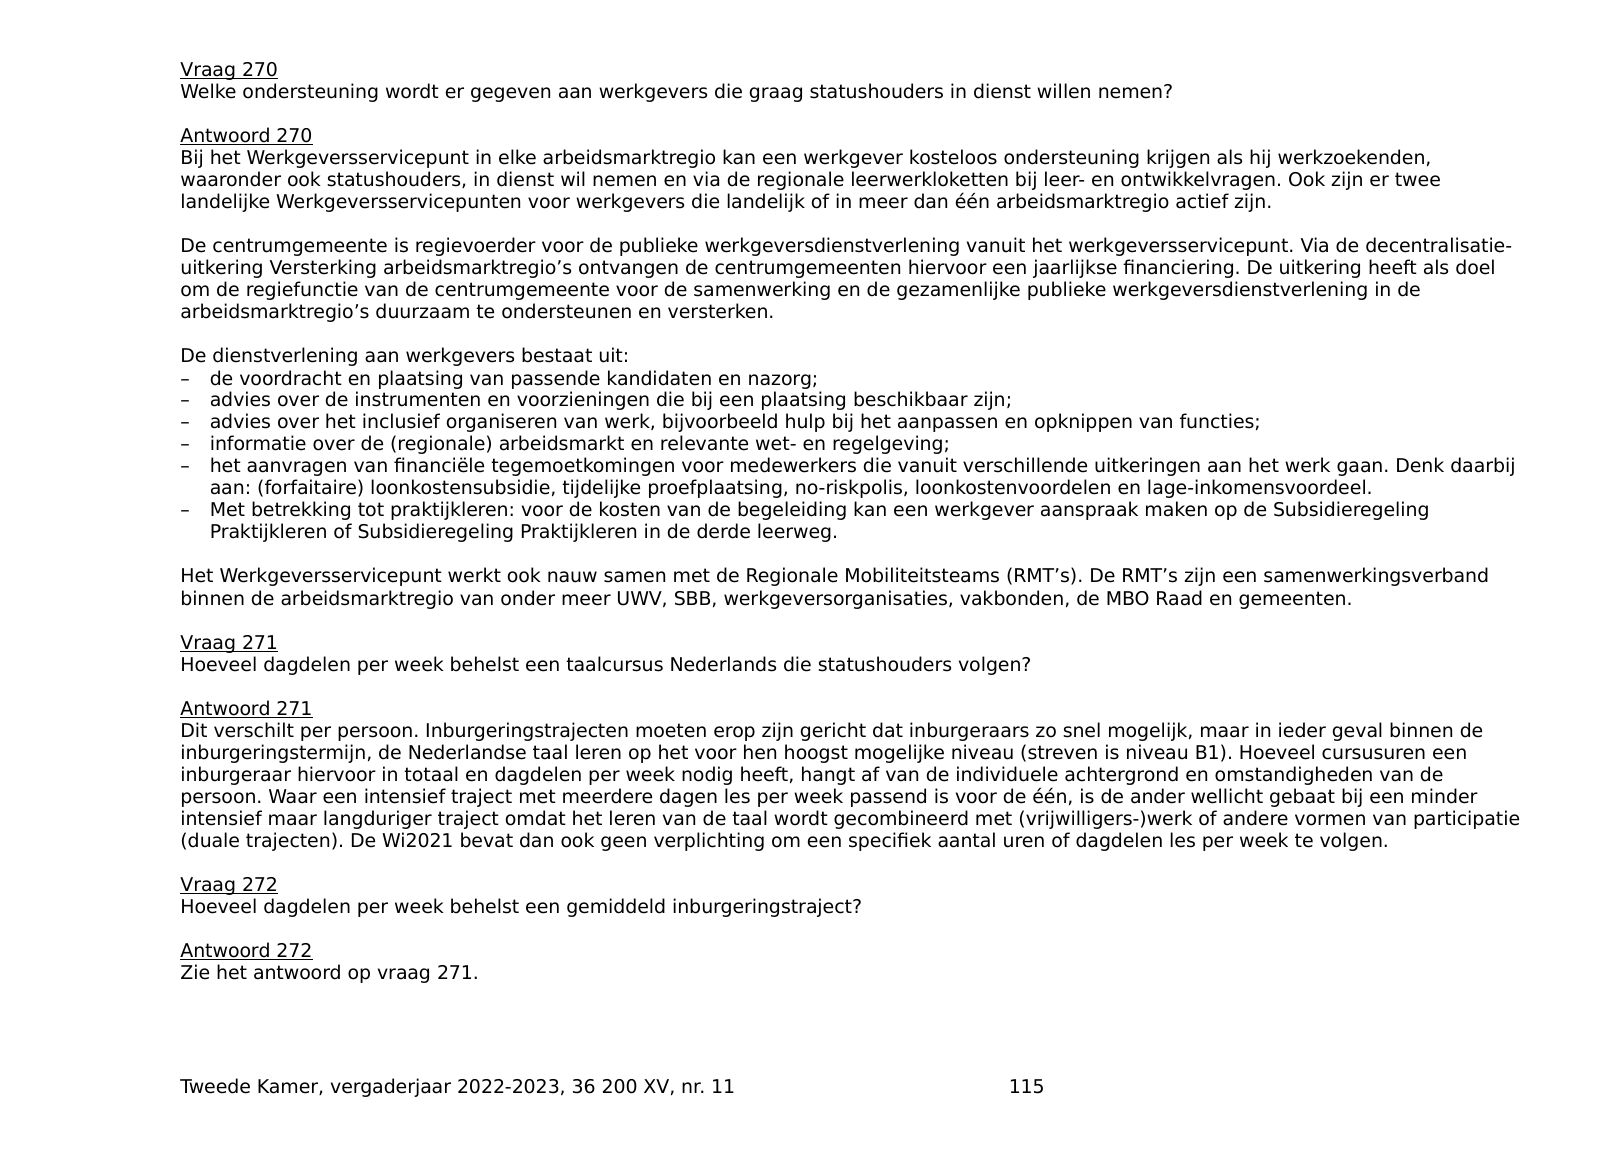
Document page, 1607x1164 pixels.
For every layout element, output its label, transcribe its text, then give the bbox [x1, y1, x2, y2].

subtitle Antwoord 272 [180, 940, 1529, 962]
text – het aanvragen van financiële tegemoetkomingen voor medewerkers die vanuit verschillende uitkeringen aan het werk gaan. Denk daarbij aan: (forfaitaire) loonkostensubsidie, tijdelijke proefplaatsing, no-riskpolis, loonkostenvoordelen en lage-inkomensvoordeel. [180, 455, 1529, 499]
text – advies over de instrumenten en voorzieningen die bij een plaatsing beschikbaar zijn; [180, 389, 1529, 411]
subtitle Antwoord 270 [180, 125, 1529, 147]
subtitle Vraag 270 [180, 59, 1529, 81]
text Zie het antwoord op vraag 271. [180, 962, 1529, 984]
text – advies over het inclusief organiseren van werk, bijvoorbeeld hulp bij het aanpassen en opknippen van functies; [180, 411, 1529, 433]
text De dienstverlening aan werkgevers bestaat uit: [180, 345, 1529, 367]
text Hoeveel dagdelen per week behelst een gemiddeld inburgeringstraject? [180, 896, 1529, 918]
text – informatie over de (regionale) arbeidsmarkt en relevante wet- en regelgeving; [180, 433, 1529, 455]
subtitle Vraag 271 [180, 632, 1529, 653]
text – de voordracht en plaatsing van passende kandidaten en nazorg; [180, 367, 1529, 389]
text Dit verschilt per persoon. Inburgeringstrajecten moeten erop zijn gericht dat inburgeraars zo snel mogelijk, maar in ieder geval binnen de inburgeringstermijn, de Nederlandse taal leren op het voor hen hoogst mogelijke niveau (streven is niveau B1). Hoeveel cursusuren een inburgeraar hiervoor in totaal en dagdelen per week nodig heeft, hangt af van de individuele achtergrond en omstandigheden van de persoon. Waar een intensief traject met meerdere dagen les per week passend is voor de één, is de ander wellicht gebaat bij een minder intensief maar langduriger traject omdat het leren van de taal wordt gecombineerd met (vrijwilligers-)werk of andere vormen van participatie (duale trajecten). De Wi2021 bevat dan ook geen verplichting om een specifiek aantal uren of dagdelen les per week te volgen. [180, 720, 1529, 852]
text Het Werkgeversservicepunt werkt ook nauw samen met de Regionale Mobiliteitsteams (RMT’s). De RMT’s zijn een samenwerkingsverband binnen de arbeidsmarktregio van onder meer UWV, SBB, werkgeversorganisaties, vakbonden, de MBO Raad en gemeenten. [180, 565, 1529, 609]
text Hoeveel dagdelen per week behelst een taalcursus Nederlands die statushouders volgen? [180, 653, 1529, 676]
text – Met betrekking tot praktijkleren: voor de kosten van de begeleiding kan een werkgever aanspraak maken op de Subsidieregeling Praktijkleren of Subsidieregeling Praktijkleren in de derde leerweg. [180, 499, 1529, 543]
subtitle Vraag 272 [180, 874, 1529, 896]
subtitle Antwoord 271 [180, 698, 1529, 720]
text Bij het Werkgeversservicepunt in elke arbeidsmarktregio kan een werkgever kosteloos ondersteuning krijgen als hij werkzoekenden, waaronder ook statushouders, in dienst wil nemen en via de regionale leerwerkloketten bij leer- en ontwikkelvragen. Ook zijn er twee landelijke Werkgeversservicepunten voor werkgevers die landelijk of in meer dan één arbeidsmarktregio actief zijn. [180, 147, 1529, 213]
text Welke ondersteuning wordt er gegeven aan werkgevers die graag statushouders in dienst willen nemen? [180, 81, 1529, 103]
text De centrumgemeente is regievoerder voor de publieke werkgeversdienstverlening vanuit het werkgeversservicepunt. Via de decentralisatie-uitkering Versterking arbeidsmarktregio’s ontvangen de centrumgemeenten hiervoor een jaarlijkse financiering. De uitkering heeft als doel om de regiefunctie van de centrumgemeente voor de samenwerking en de gezamenlijke publieke werkgeversdienstverlening in de arbeidsmarktregio’s duurzaam te ondersteunen en versterken. [180, 235, 1529, 323]
